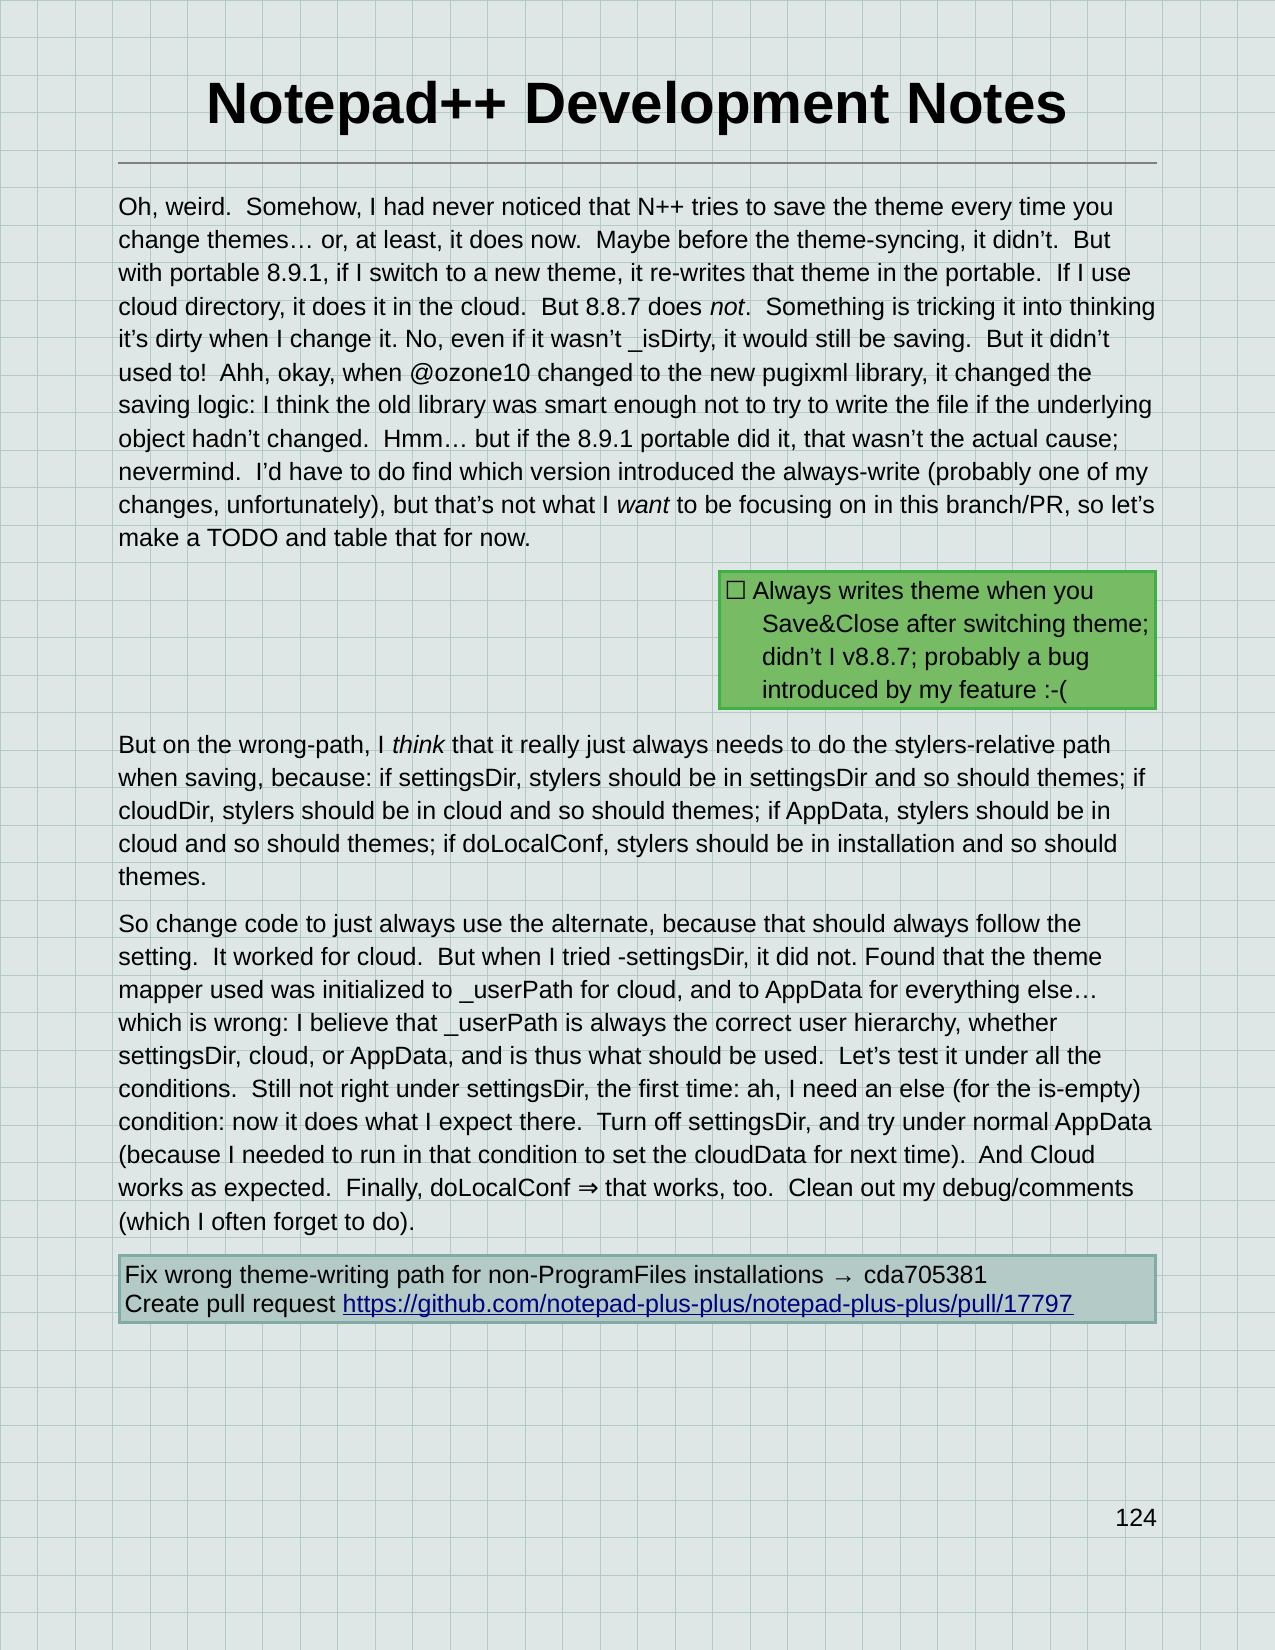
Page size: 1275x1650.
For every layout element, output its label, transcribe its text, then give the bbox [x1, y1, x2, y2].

text So change code to just always use the alternate, because that should always follow the setting. It worked for cloud. But when I tried -settingsDir, it did not. Found that the theme mapper used was initialized to _userPath for cloud, and to AppData for everything else… which is wrong: I believe that _userPath is always the correct user hierarchy, whether settingsDir, cloud, or AppData, and is thus what should be used. Let’s test it under all the conditions. Still not right under settingsDir, the first time: ah, I need an else (for the is-empty) condition: now it does what I expect there. Turn off settingsDir, and try under normal AppData (because I needed to run in that condition to set the cloudData for next time). And Cloud works as expected. Finally, doLocalConf ⇒ that works, too. Clean out my debug/comments (which I often forget to do). [118, 909, 1157, 1235]
text ☐ Always writes theme when you Save&Close after switching theme; didn’t I v8.8.7; probably a bug introduced by my feature :-( [721, 573, 1154, 707]
text But on the wrong-path, I think that it really just always needs to do the stylers-relative path when saving, because: if settingsDir, stylers should be in settingsDir and so should themes; if cloudDir, stylers should be in cloud and so should themes; if AppData, stylers should be in cloud and so should themes; if doLocalConf, stylers should be in installation and so should themes. [118, 729, 1157, 890]
text Create pull request https://github.com/notepad-plus-plus/notepad-plus-plus/pull/17797 [121, 1283, 1154, 1321]
text Oh, weird. Somehow, I had never noticed that N++ tries to save the theme every time you change themes… or, at least, it does now. Maybe before the theme-syncing, it didn’t. But with portable 8.9.1, if I switch to a new theme, it re-writes that theme in the portable. If I use cloud directory, it does it in the cloud. But 8.8.7 does not. Something is tricking it into thinking it’s dirty when I change it. No, even if it wasn’t _isDirty, it would still be saving. But it didn’t used to! Ahh, okay, when @ozone10 changed to the new pugixml library, it changed the saving logic: I think the old library was smart enough not to try to write the file if the underlying object hadn’t changed. Hmm… but if the 8.9.1 portable did it, that wasn’t the actual cause; nevermind. I’d have to do find which version introduced the always-write (probably one of my changes, unfortunately), but that’s not what I want to be focusing on in this branch/PR, so let’s make a TODO and table that for now. [118, 192, 1157, 551]
text Fix wrong theme-writing path for non-ProgramFiles installations → cda705381 [121, 1257, 1154, 1283]
